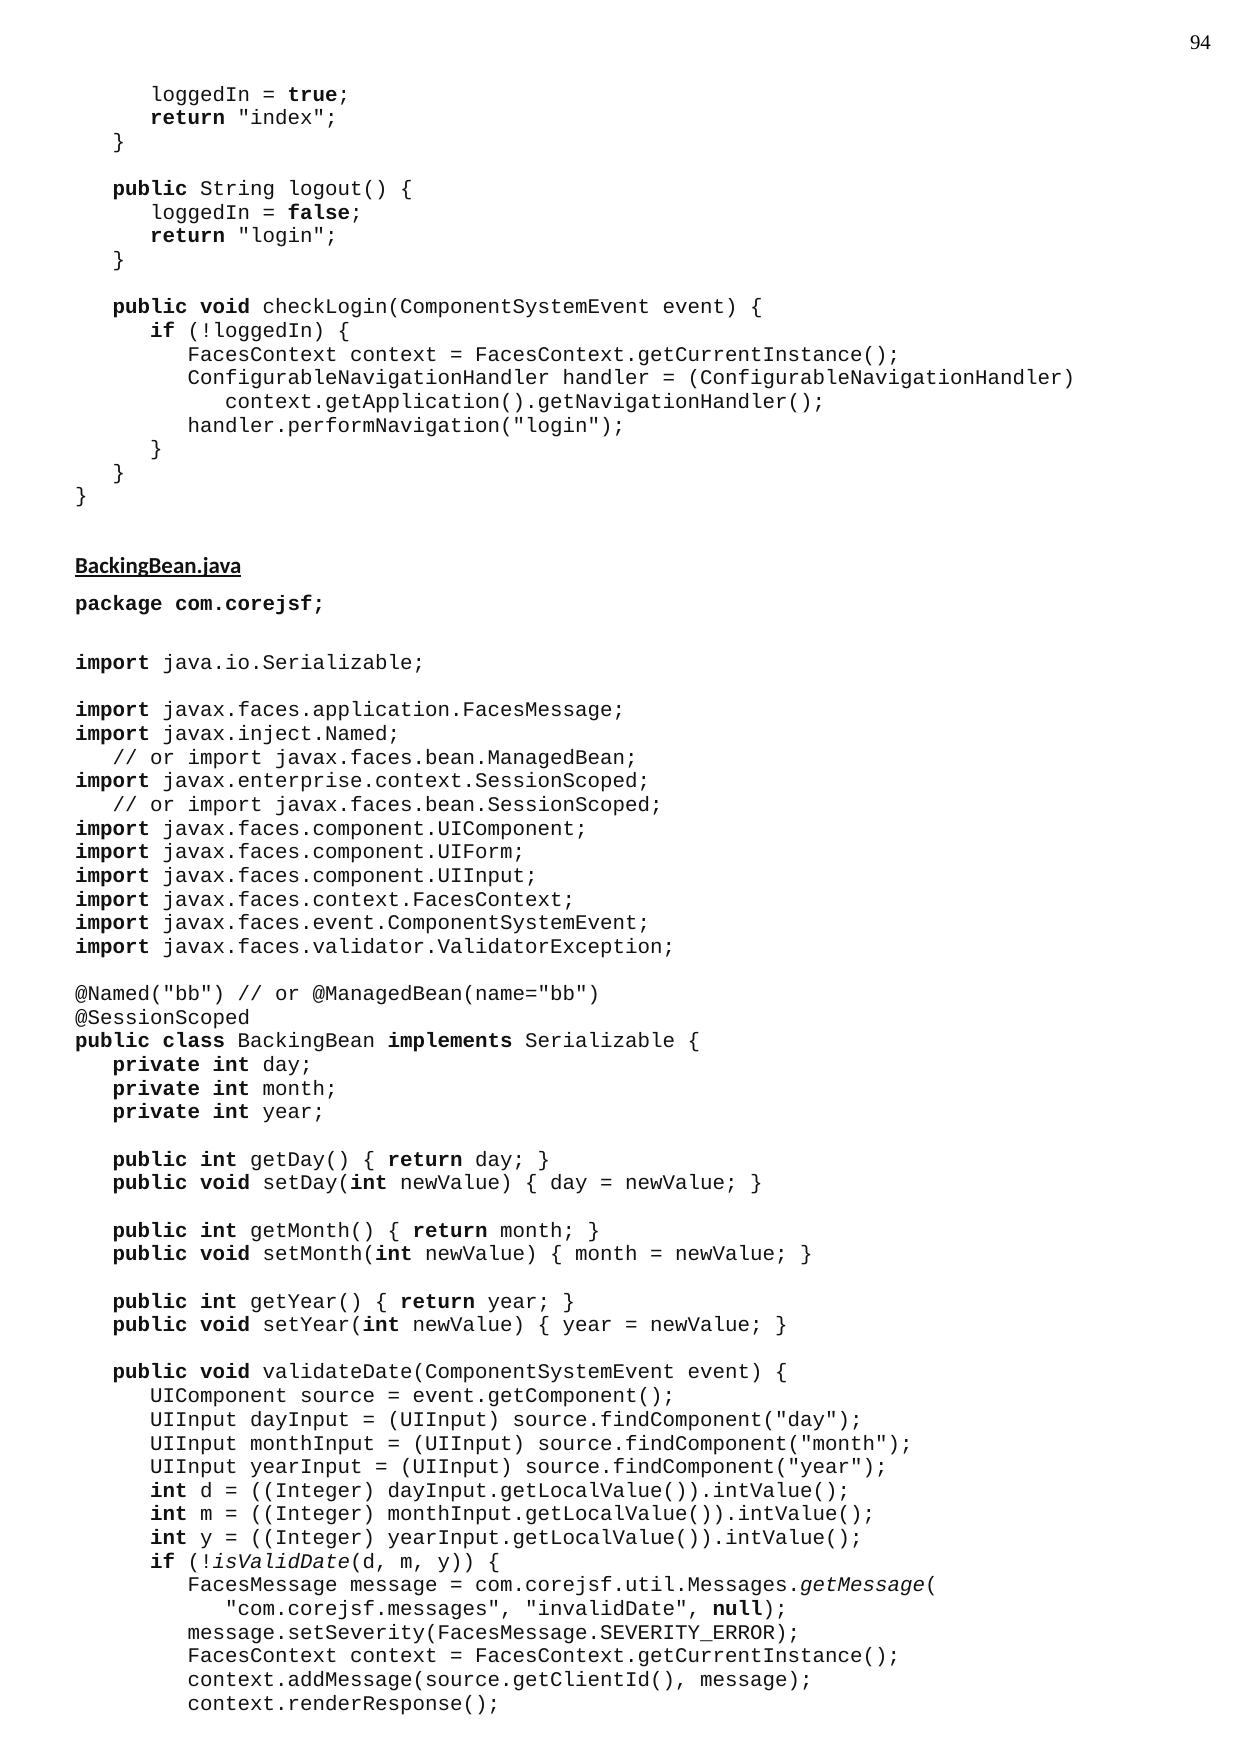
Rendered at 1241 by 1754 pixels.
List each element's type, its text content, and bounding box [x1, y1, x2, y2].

text // or import javax.faces.bean.ManagedBean; [75, 747, 1211, 770]
text int d = ((Integer) dayInput.getLocalValue()).intValue(); [75, 1480, 1211, 1503]
text private int month; [75, 1078, 1211, 1101]
text } [75, 249, 1211, 273]
text public void checkLogin(ComponentSystemEvent event) { [75, 296, 1211, 320]
text } [75, 486, 1211, 509]
text import javax.faces.component.UIInput; [75, 865, 1211, 889]
text BackingBean.java [75, 551, 1211, 579]
text @SessionScoped [75, 1007, 1211, 1031]
text import javax.inject.Named; [75, 723, 1211, 747]
text import javax.faces.application.FacesMessage; [75, 699, 1211, 723]
text } [75, 438, 1211, 462]
text public int getDay() { return day; } [75, 1149, 1211, 1172]
text public int getYear() { return year; } [75, 1291, 1211, 1314]
text context.getApplication().getNavigationHandler(); [75, 391, 1211, 414]
text private int year; [75, 1101, 1211, 1125]
text FacesMessage message = com.corejsf.util.Messages.getMessage( [75, 1574, 1211, 1598]
text } [75, 462, 1211, 486]
text public void setMonth(int newValue) { month = newValue; } [75, 1243, 1211, 1267]
text UIInput yearInput = (UIInput) source.findComponent("year"); [75, 1456, 1211, 1480]
text message.setSeverity(FacesMessage.SEVERITY_ERROR); [75, 1622, 1211, 1645]
text "com.corejsf.messages", "invalidDate", null); [75, 1598, 1211, 1622]
text UIComponent source = event.getComponent(); [75, 1385, 1211, 1409]
text int y = ((Integer) yearInput.getLocalValue()).intValue(); [75, 1527, 1211, 1551]
text public int getMonth() { return month; } [75, 1220, 1211, 1243]
text context.renderResponse(); [75, 1693, 1211, 1716]
text int m = ((Integer) monthInput.getLocalValue()).intValue(); [75, 1503, 1211, 1527]
text handler.performNavigation("login"); [75, 414, 1211, 438]
text @Named("bb") // or @ManagedBean(name="bb") [75, 983, 1211, 1007]
text loggedIn = true; [75, 83, 1211, 107]
text import javax.faces.component.UIForm; [75, 841, 1211, 865]
text import javax.faces.validator.ValidatorException; [75, 936, 1211, 959]
text return "index"; [75, 107, 1211, 131]
text UIInput dayInput = (UIInput) source.findComponent("day"); [75, 1409, 1211, 1432]
text import javax.faces.component.UIComponent; [75, 818, 1211, 841]
text UIInput monthInput = (UIInput) source.findComponent("month"); [75, 1432, 1211, 1456]
text import javax.enterprise.context.SessionScoped; [75, 770, 1211, 794]
text FacesContext context = FacesContext.getCurrentInstance(); [75, 344, 1211, 367]
text context.addMessage(source.getClientId(), message); [75, 1669, 1211, 1693]
text // or import javax.faces.bean.SessionScoped; [75, 794, 1211, 818]
text public void validateDate(ComponentSystemEvent event) { [75, 1362, 1211, 1385]
text if (!isValidDate(d, m, y)) { [75, 1551, 1211, 1574]
text public String logout() { [75, 178, 1211, 202]
text FacesContext context = FacesContext.getCurrentInstance(); [75, 1645, 1211, 1669]
text if (!loggedIn) { [75, 320, 1211, 344]
text loggedIn = false; [75, 202, 1211, 225]
text public void setDay(int newValue) { day = newValue; } [75, 1172, 1211, 1196]
text package com.corejsf; [75, 593, 1211, 617]
text public void setYear(int newValue) { year = newValue; } [75, 1314, 1211, 1338]
text import javax.faces.event.ComponentSystemEvent; [75, 912, 1211, 936]
text import java.io.Serializable; [75, 652, 1211, 676]
text public class BackingBean implements Serializable { [75, 1031, 1211, 1054]
text } [75, 131, 1211, 154]
text ConfigurableNavigationHandler handler = (ConfigurableNavigationHandler) [75, 367, 1211, 391]
text private int day; [75, 1054, 1211, 1078]
text import javax.faces.context.FacesContext; [75, 889, 1211, 912]
text return "login"; [75, 225, 1211, 249]
